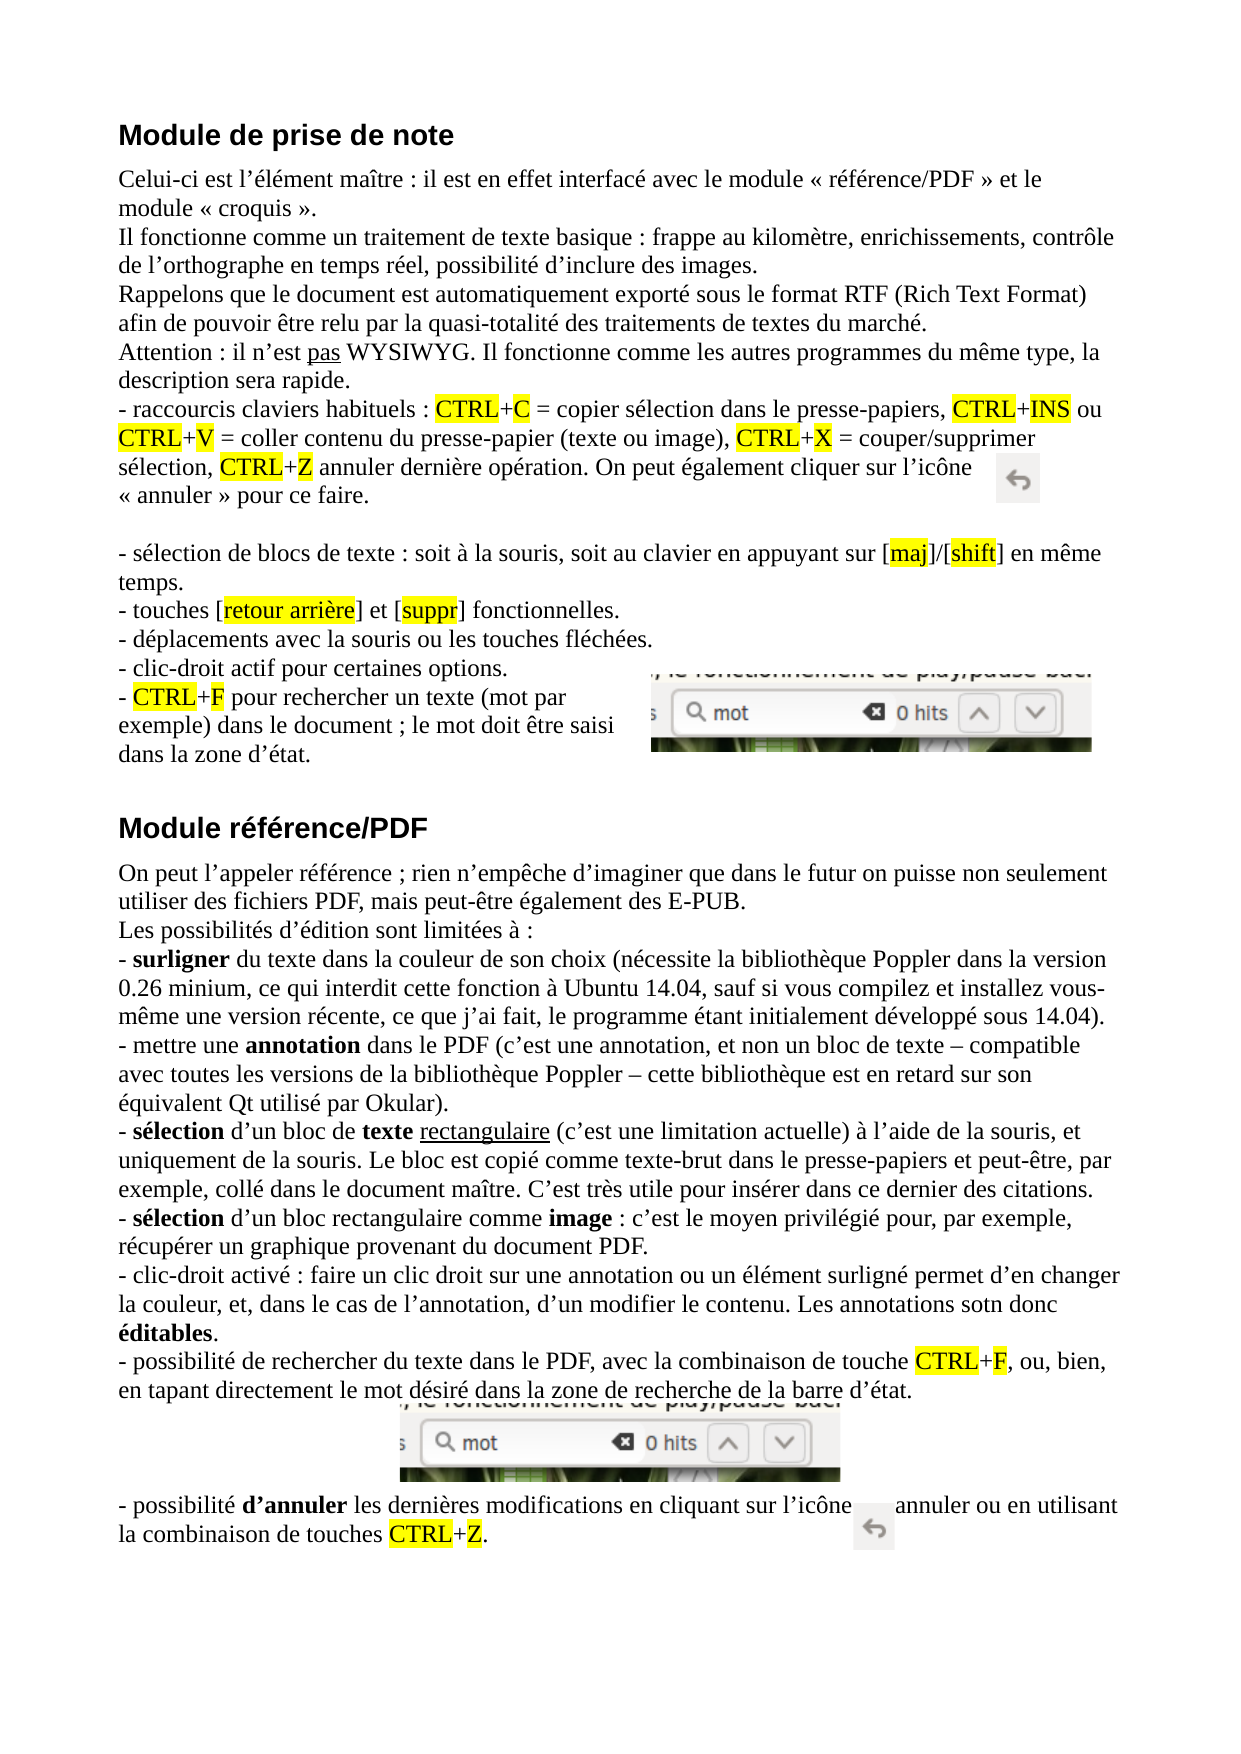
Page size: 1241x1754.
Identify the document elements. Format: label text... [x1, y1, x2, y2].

text Celui-ci est l’élément maître : il est en effet interfacé avec le module « référence/PDF » et le module « croquis ». [118, 164, 1122, 222]
text - clic-droit actif pour certaines options. [118, 653, 1122, 682]
text Rappelons que le document est automatiquement exporté sous le format RTF (Rich Text Format) afin de pouvoir être relu par la quasi-totalité des traitements de textes du marché. [118, 279, 1122, 337]
text - clic-droit activé : faire un clic droit sur une annotation ou un élément surligné permet d’en changer la couleur, et, dans le cas de l’annotation, d’un modifier le contenu. Les annotations sotn donc éditables. [118, 1260, 1122, 1346]
text - raccourcis claviers habituels : CTRL+C = copier sélection dans le presse-papiers, CTRL+INS ou CTRL+V = coller contenu du presse-papier (texte ou image), CTRL+X = couper/supprimer sélection, CTRL+Z annuler dernière opération. On peut également cliquer sur l’icône « annuler » pour ce faire. [118, 394, 1122, 509]
text On peut l’appeler référence ; rien n’empêche d’imaginer que dans le futur on puisse non seulement utiliser des fichiers PDF, mais peut-être également des E-PUB. [118, 858, 1122, 915]
text - touches [retour arrière] et [suppr] fonctionnelles. [118, 596, 1122, 624]
text Il fonctionne comme un traitement de texte basique : frappe au kilomètre, enrichissements, contrôle de l’orthographe en temps réel, possibilité d’inclure des images. [118, 222, 1122, 279]
text - CTRL+F pour rechercher un texte (mot par exemple) dans le document ; le mot doit être saisi dans la zone d’état. [118, 682, 1122, 768]
text - sélection d’un bloc rectangulaire comme image : c’est le moyen privilégié pour, par exemple, récupérer un graphique provenant du document PDF. [118, 1203, 1122, 1260]
text - sélection de blocs de texte : soit à la souris, soit au clavier en appuyant sur [maj]/[shift] en même temps. [118, 538, 1122, 596]
subtitle Module référence/PDF [118, 811, 1122, 845]
picture [853, 1503, 895, 1550]
picture [399, 1403, 841, 1482]
text Les possibilités d’édition sont limitées à : [118, 915, 1122, 944]
text - possibilité de rechercher du texte dans le PDF, avec la combinaison de touche CTRL+F, ou, bien, en tapant directement le mot désiré dans la zone de recherche de la barre d’état. [118, 1346, 1122, 1404]
picture [651, 674, 1092, 752]
text Attention : il n’est pas WYSIWYG. Il fonctionne comme les autres programmes du même type, la description sera rapide. [118, 337, 1122, 394]
text - surligner du texte dans la couleur de son choix (nécessite la bibliothèque Poppler dans la version 0.26 minium, ce qui interdit cette fonction à Ubuntu 14.04, sauf si vous compilez et installez vous-même une version récente, ce que j’ai fait, le programme étant initialement développé sous 14.04). [118, 944, 1122, 1030]
picture [996, 453, 1040, 503]
text - déplacements avec la souris ou les touches fléchées. [118, 624, 1122, 653]
text - possibilité d’annuler les dernières modifications en cliquant sur l’icône annuler ou en utilisant la combinaison de touches CTRL+Z. [118, 1490, 1122, 1548]
subtitle Module de prise de note [118, 118, 1122, 152]
text - sélection d’un bloc de texte rectangulaire (c’est une limitation actuelle) à l’aide de la souris, et uniquement de la souris. Le bloc est copié comme texte-brut dans le presse-papiers et peut-être, par exemple, collé dans le document maître. C’est très utile pour insérer dans ce dernier des citations. [118, 1116, 1122, 1203]
text - mettre une annotation dans le PDF (c’est une annotation, et non un bloc de texte – compatible avec toutes les versions de la bibliothèque Poppler – cette bibliothèque est en retard sur son équivalent Qt utilisé par Okular). [118, 1030, 1122, 1116]
